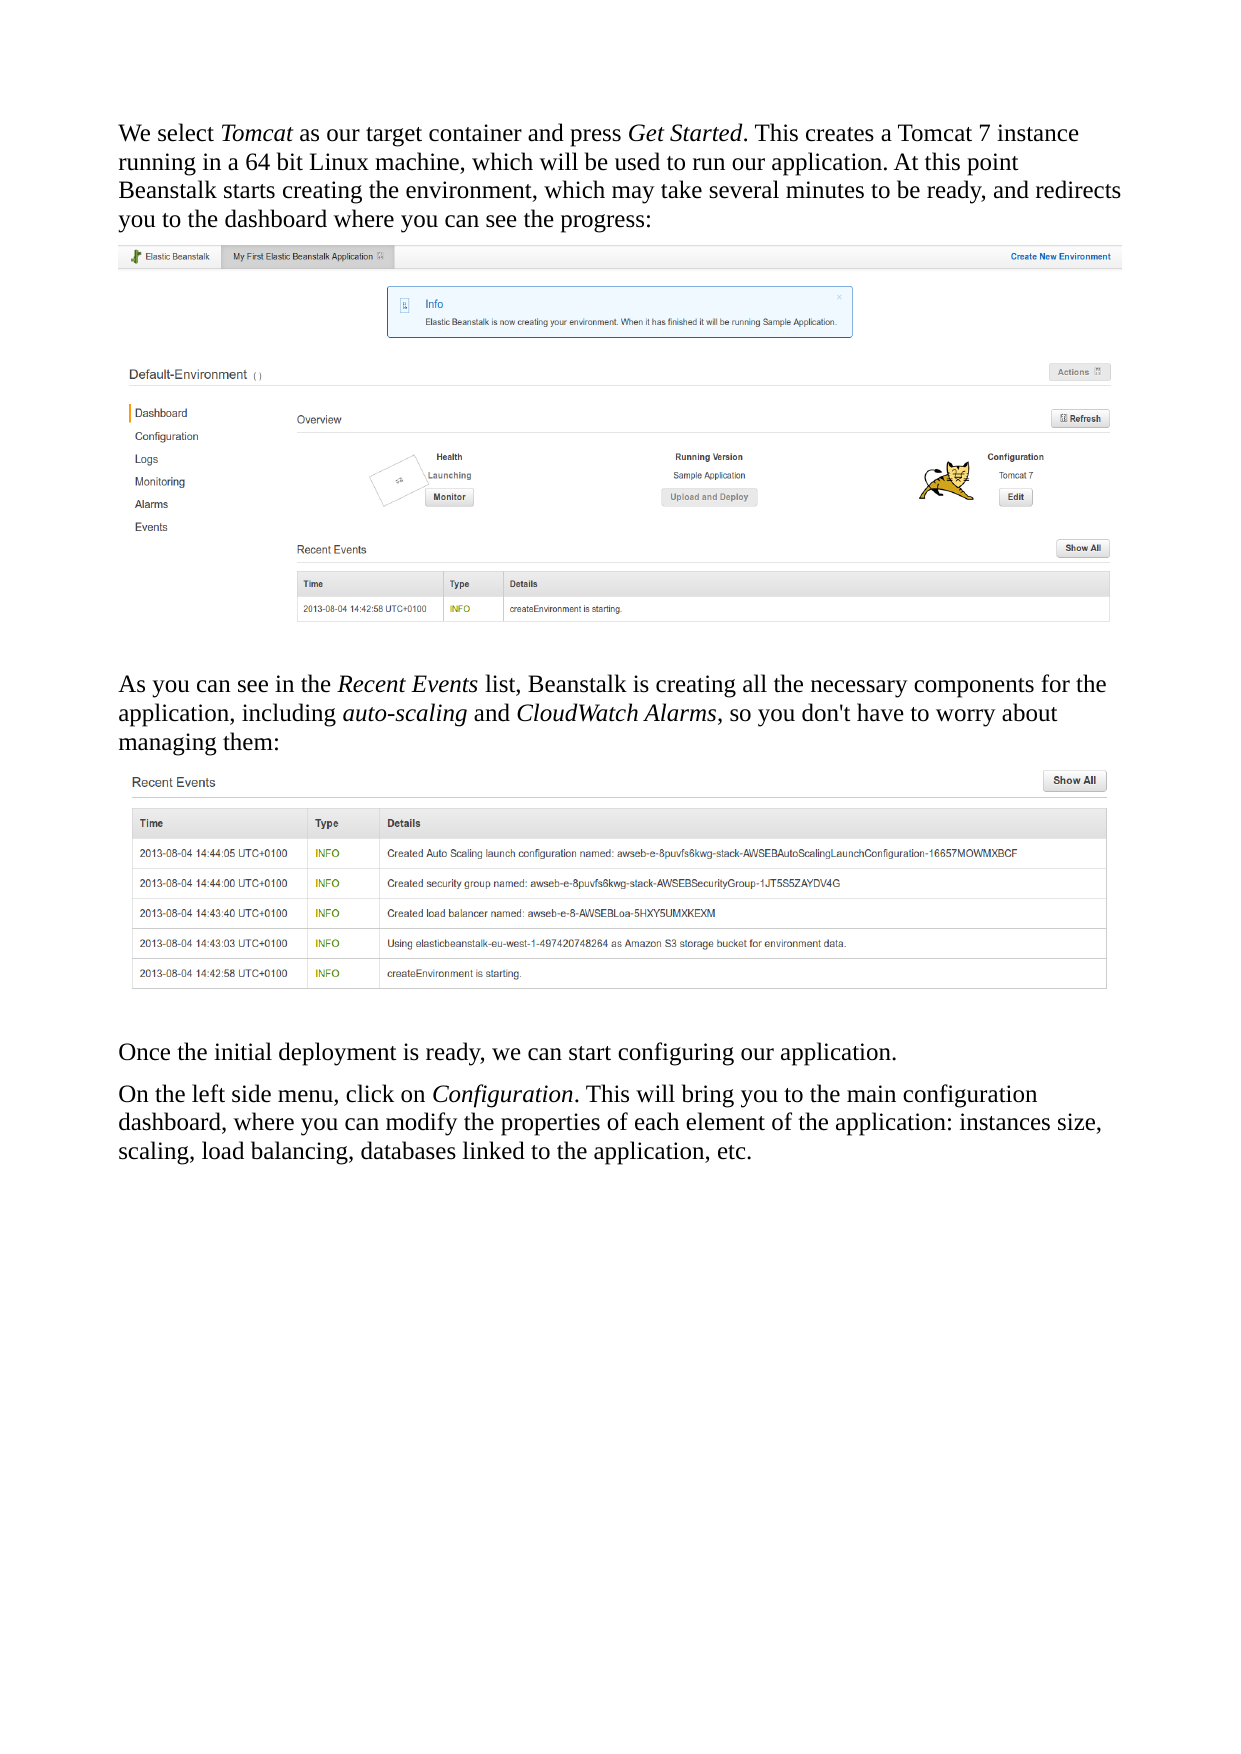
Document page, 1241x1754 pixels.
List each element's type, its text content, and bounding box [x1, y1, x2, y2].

picture [118, 768, 1123, 997]
text On the left side menu, click on Configuration. This will bring you to the main configuration dashboard, where you can modify the properties of each element of the application: instances size, scaling, load balancing, databases linked to the application, etc. [118, 1079, 1122, 1165]
text Once the initial deployment is ready, we can start configuring our application. [118, 1037, 1122, 1066]
picture [118, 245, 1123, 629]
text We select Tomcat as our target container and press Get Started. This creates a Tomcat 7 instance running in a 64 bit Linux machine, which will be used to run our application. At this point Beanstalk starts creating the environment, which may take several minutes to be ready, and redirects you to the dashboard where you can see the progress: [118, 118, 1122, 233]
text As you can see in the Recent Events list, Beanstalk is creating all the necessary components for the application, including auto-scaling and CloudWatch Alarms, so you don't have to worry about managing them: [118, 669, 1122, 756]
